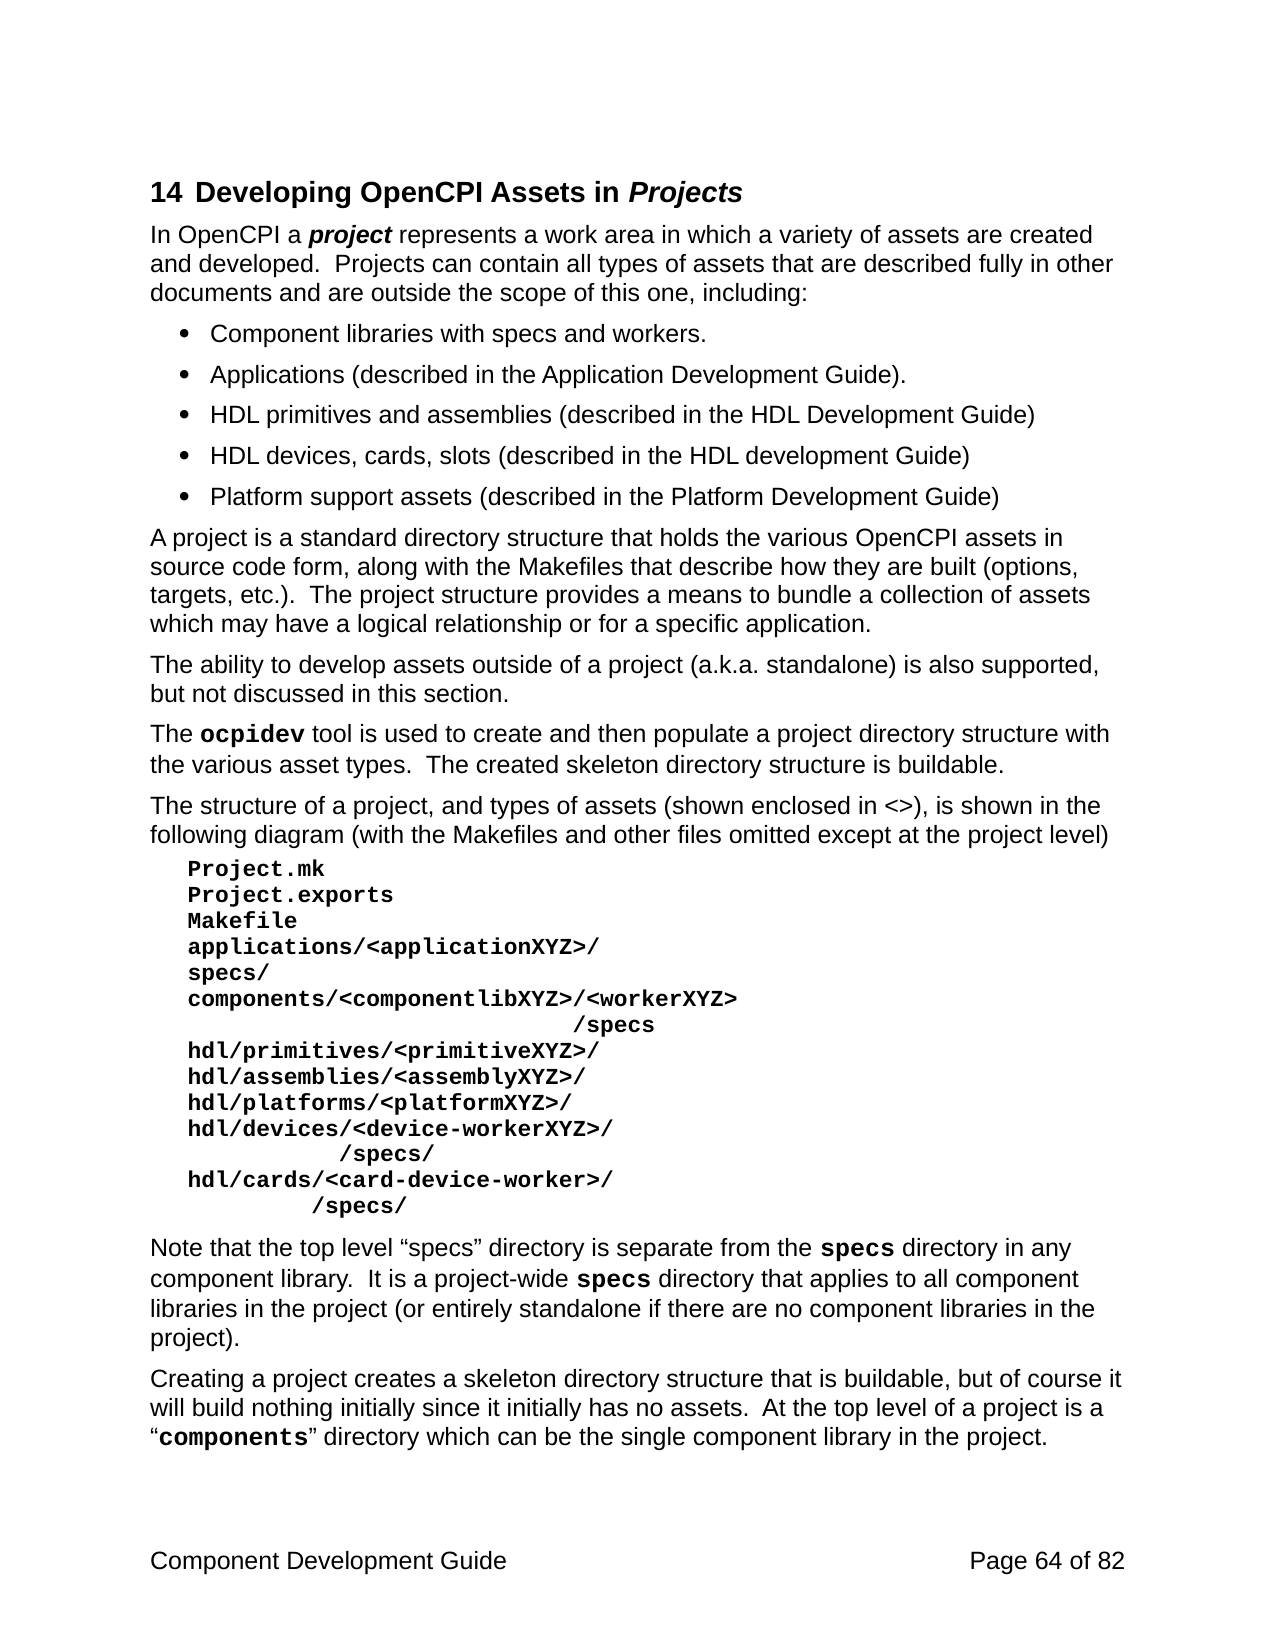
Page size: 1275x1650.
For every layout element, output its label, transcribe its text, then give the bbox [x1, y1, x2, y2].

subtitle Developing OpenCPI Assets in Projects [150, 175, 1125, 208]
list HDL primitives and assemblies (described in the HDL Development Guide) [180, 400, 1125, 429]
list HDL devices, cards, slots (described in the HDL development Guide) [180, 441, 1125, 470]
text In OpenCPI a project represents a work area in which a variety of assets are created and developed. Projects can contain all types of assets that are described fully in other documents and are outside the scope of this one, including: [150, 221, 1125, 307]
text The structure of a project, and types of assets (shown enclosed in <>), is shown in the following diagram (with the Makefiles and other files omitted except at the project level) [150, 791, 1125, 848]
text Note that the top level “specs” directory is separate from the specs directory in any component library. It is a project-wide specs directory that applies to all component libraries in the project (or entirely standalone if there are no component libraries in the project). [150, 1233, 1125, 1352]
list Component libraries with specs and workers. [180, 319, 1125, 348]
list Platform support assets (described in the Platform Development Guide) [180, 482, 1125, 511]
list Applications (described in the Application Development Guide). [180, 359, 1125, 388]
text Creating a project creates a skeleton directory structure that is buildable, but of course it will build nothing initially since it initially has no assets. At the top level of a project is a “components” directory which can be the single component library in the project. [150, 1364, 1125, 1452]
text A project is a standard directory structure that holds the various OpenCPI assets in source code form, along with the Makefiles that describe how they are built (options, targets, etc.). The project structure provides a means to bundle a collection of assets which may have a logical relationship or for a specific application. [150, 523, 1125, 638]
text The ocpidev tool is used to create and then populate a project directory structure with the various asset types. The created skeleton directory structure is buildable. [150, 719, 1125, 779]
text Project.mk Project.exports Makefile applications/<applicationXYZ>/ specs/ components/<componentlibXYZ>/<workerXYZ> /specs hdl/primitives/<primitiveXYZ>/ hdl/assemblies/<assemblyXYZ>/ hdl/platforms/<platformXYZ>/ hdl/devices/<device-workerXYZ>/ /specs/ hdl/cards/<card-device-worker>/ /specs/ [187, 857, 1125, 1221]
text The ability to develop assets outside of a project (a.k.a. standalone) is also supported, but not discussed in this section. [150, 650, 1125, 707]
